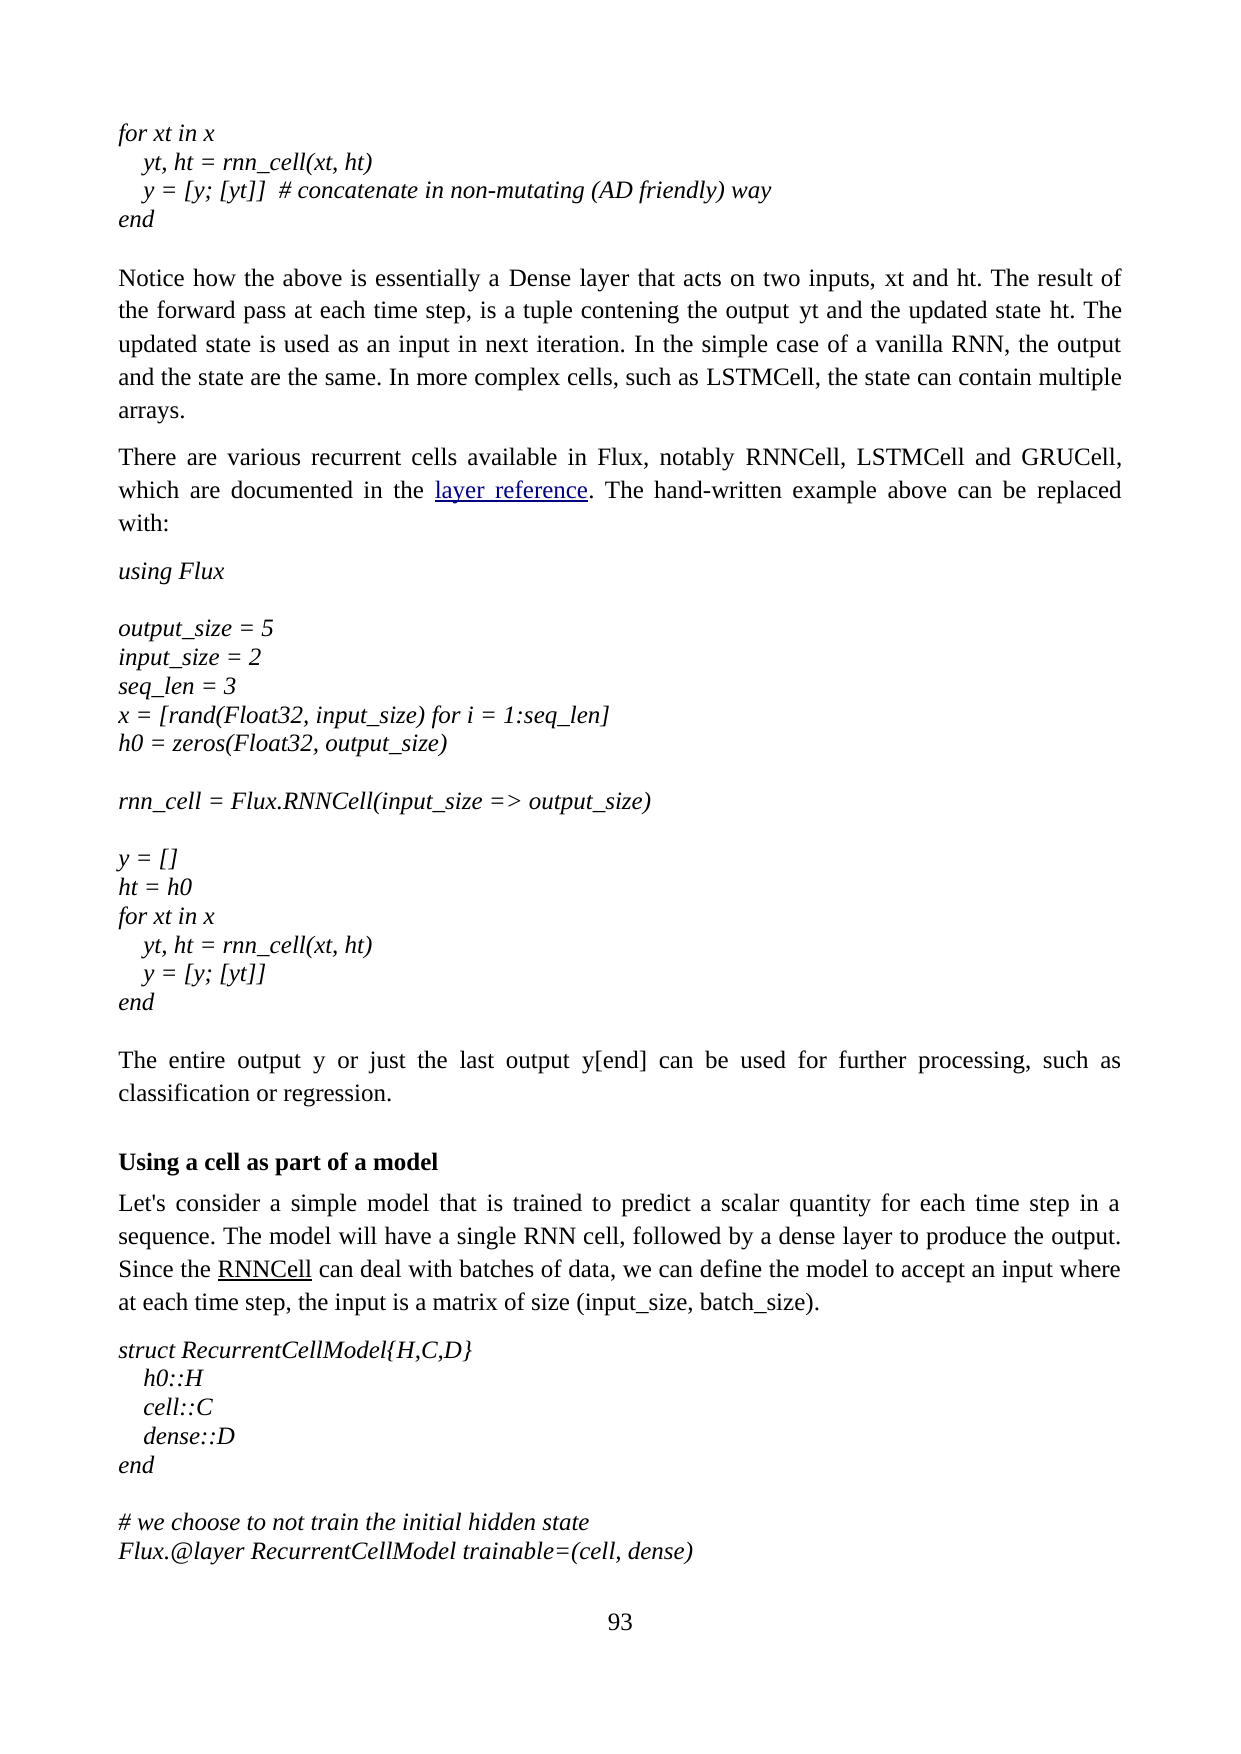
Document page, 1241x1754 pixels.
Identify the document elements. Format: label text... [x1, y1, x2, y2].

text end [118, 987, 1122, 1016]
text end [118, 204, 1122, 233]
text rnn_cell = Flux.RNNCell(input_size => output_size) [118, 786, 1122, 815]
text ht = h0 [118, 872, 1122, 901]
text y = [y; [yt]] # concatenate in non-mutating (AD friendly) way [118, 176, 1122, 204]
text yt, ht = rnn_cell(xt, ht) [118, 930, 1122, 958]
text seq_len = 3 [118, 671, 1122, 700]
text y = [y; [yt]] [118, 958, 1122, 987]
text dense::D [118, 1421, 1122, 1450]
text input_size = 2 [118, 642, 1122, 671]
text end [118, 1450, 1122, 1478]
text output_size = 5 [118, 613, 1122, 642]
text The entire output y or just the last output y[end] can be used for further processing, such as classification or regression. [118, 1045, 1122, 1107]
text using Flux [118, 556, 1122, 585]
text for xt in x [118, 901, 1122, 930]
text cell::C [118, 1392, 1122, 1421]
text Notice how the above is essentially a Dense layer that acts on two inputs, xt and ht. The result of the forward pass at each time step, is a tuple contening the output yt and the updated state ht. The updated state is used as an input in next iteration. In the simple case of a vanilla RNN, the output and the state are the same. In more complex cells, such as LSTMCell, the state can contain multiple arrays. [118, 263, 1122, 423]
subtitle Using a cell as part of a model [118, 1147, 1122, 1176]
text # we choose to not train the initial hidden state [118, 1507, 1122, 1536]
text Flux.@layer RecurrentCellModel trainable=(cell, dense) [118, 1536, 1122, 1565]
text struct RecurrentCellModel{H,C,D} [118, 1335, 1122, 1363]
text h0::H [118, 1363, 1122, 1392]
text Let's consider a simple model that is trained to predict a scalar quantity for each time step in a sequence. The model will have a single RNN cell, followed by a dense layer to produce the output. Since the RNNCell can deal with batches of data, we can define the model to accept an input where at each time step, the input is a matrix of size (input_size, batch_size). [118, 1188, 1122, 1316]
text y = [] [118, 843, 1122, 872]
text h0 = zeros(Float32, output_size) [118, 728, 1122, 757]
text yt, ht = rnn_cell(xt, ht) [118, 147, 1122, 176]
text for xt in x [118, 118, 1122, 147]
text x = [rand(Float32, input_size) for i = 1:seq_len] [118, 700, 1122, 728]
text There are various recurrent cells available in Flux, notably RNNCell, LSTMCell and GRUCell, which are documented in the layer reference. The hand-written example above can be replaced with: [118, 442, 1122, 537]
